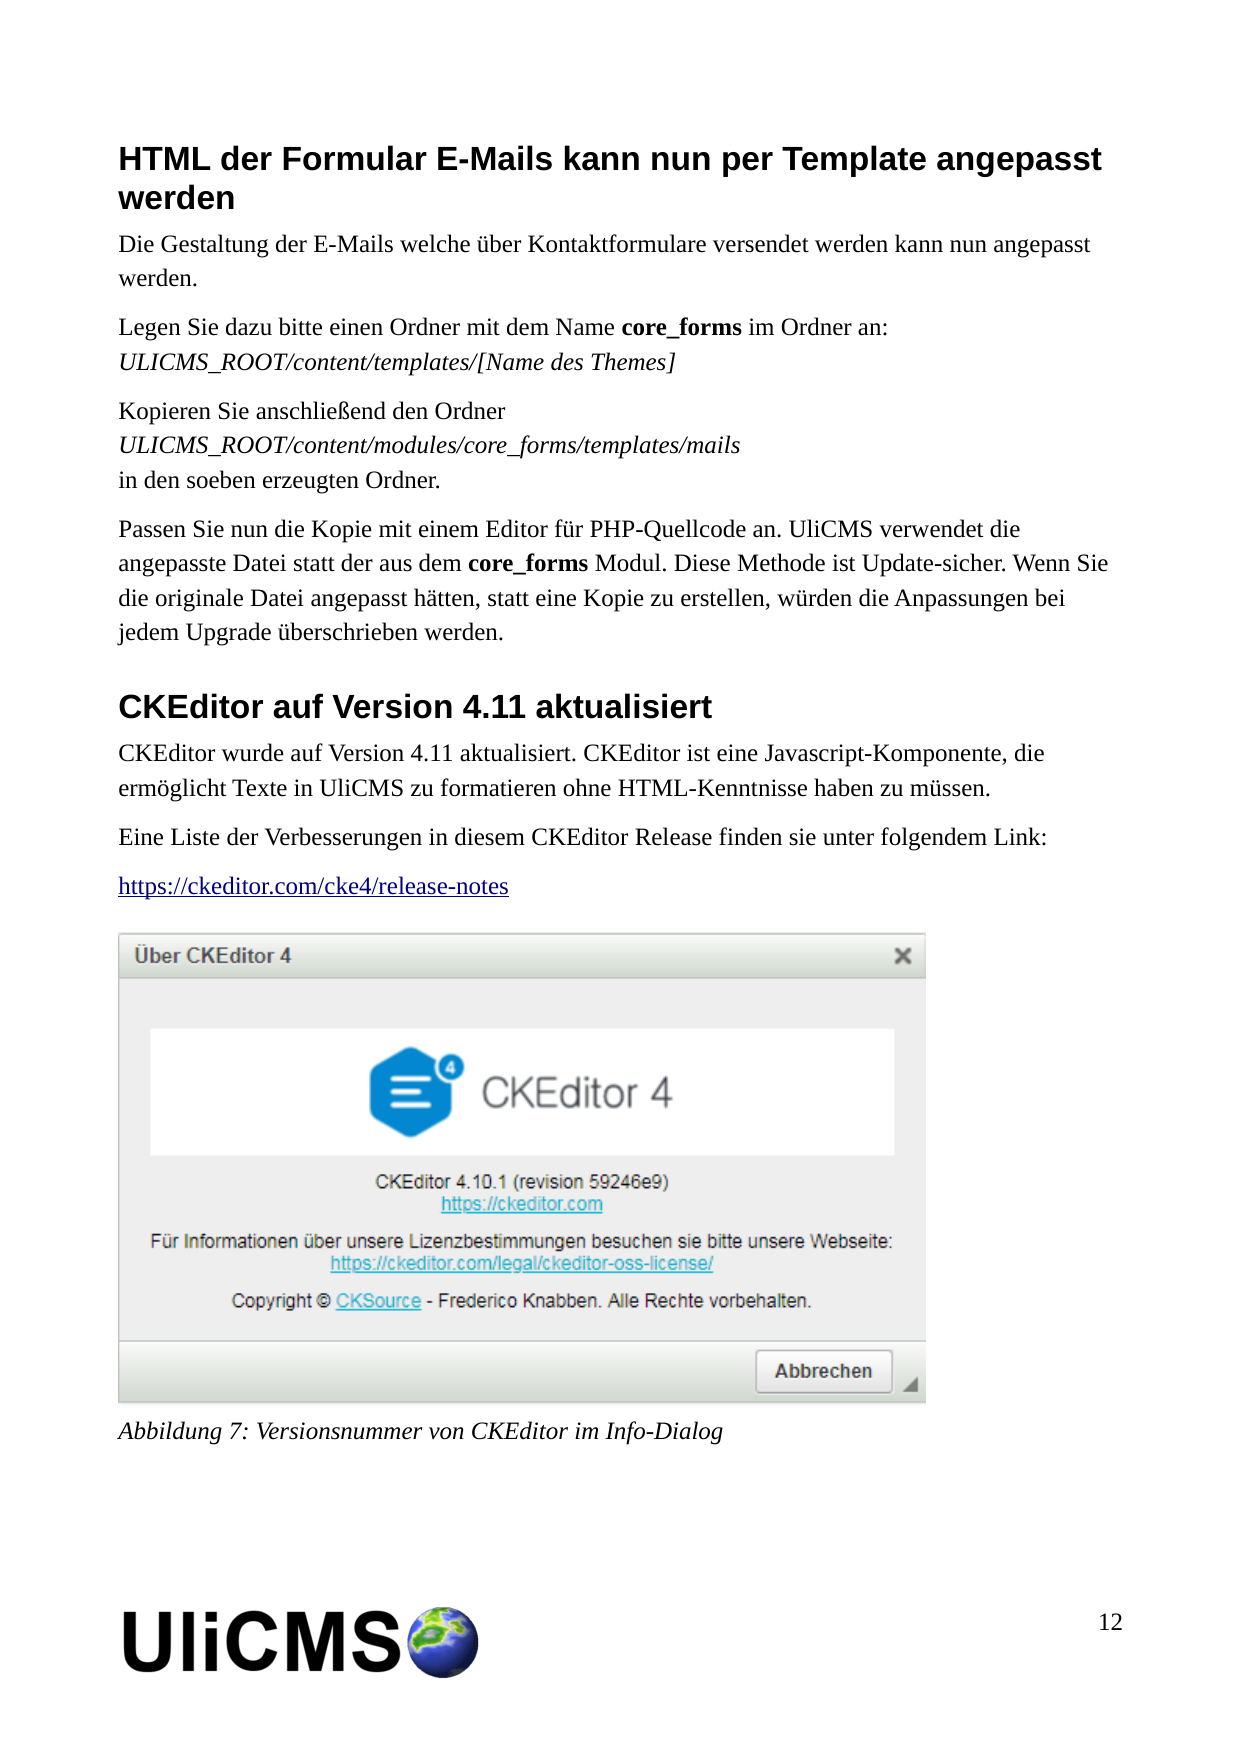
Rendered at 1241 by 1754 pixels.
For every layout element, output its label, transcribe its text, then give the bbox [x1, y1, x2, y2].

subtitle CKEditor auf Version 4.11 aktualisiert [118, 687, 1123, 726]
text Abbildung 7: Versionsnummer von CKEditor im Info-Dialog [118, 1411, 926, 1445]
text Passen Sie nun die Kopie mit einem Editor für PHP-Quellcode an. UliCMS verwendet die angepasste Datei statt der aus dem core_forms Modul. Diese Methode ist Update-sicher. Wenn Sie die originale Datei angepasst hätten, statt eine Kopie zu erstellen, würden die Anpassungen bei jedem Upgrade überschrieben werden. [118, 514, 1123, 646]
picture [118, 932, 926, 1411]
text Legen Sie dazu bitte einen Ordner mit dem Name core_forms im Ordner an: ULICMS_ROOT/content/templates/[Name des Themes] [118, 312, 1123, 376]
text Die Gestaltung der E-Mails welche über Kontaktformulare versendet werden kann nun angepasst werden. [118, 229, 1123, 292]
picture [118, 1607, 479, 1681]
text Kopieren Sie anschließend den Ordner ULICMS_ROOT/content/modules/core_forms/templates/mails in den soeben erzeugten Ordner. [118, 396, 1123, 493]
text https://ckeditor.com/cke4/release-notes [118, 871, 1123, 900]
text CKEditor wurde auf Version 4.11 aktualisiert. CKEditor ist eine Javascript-Komponente, die ermöglicht Texte in UliCMS zu formatieren ohne HTML-Kenntnisse haben zu müssen. [118, 738, 1123, 802]
subtitle HTML der Formular E-Mails kann nun per Template angepasst werden [118, 139, 1123, 216]
text Eine Liste der Verbesserungen in diesem CKEditor Release finden sie unter folgendem Link: [118, 822, 1123, 851]
